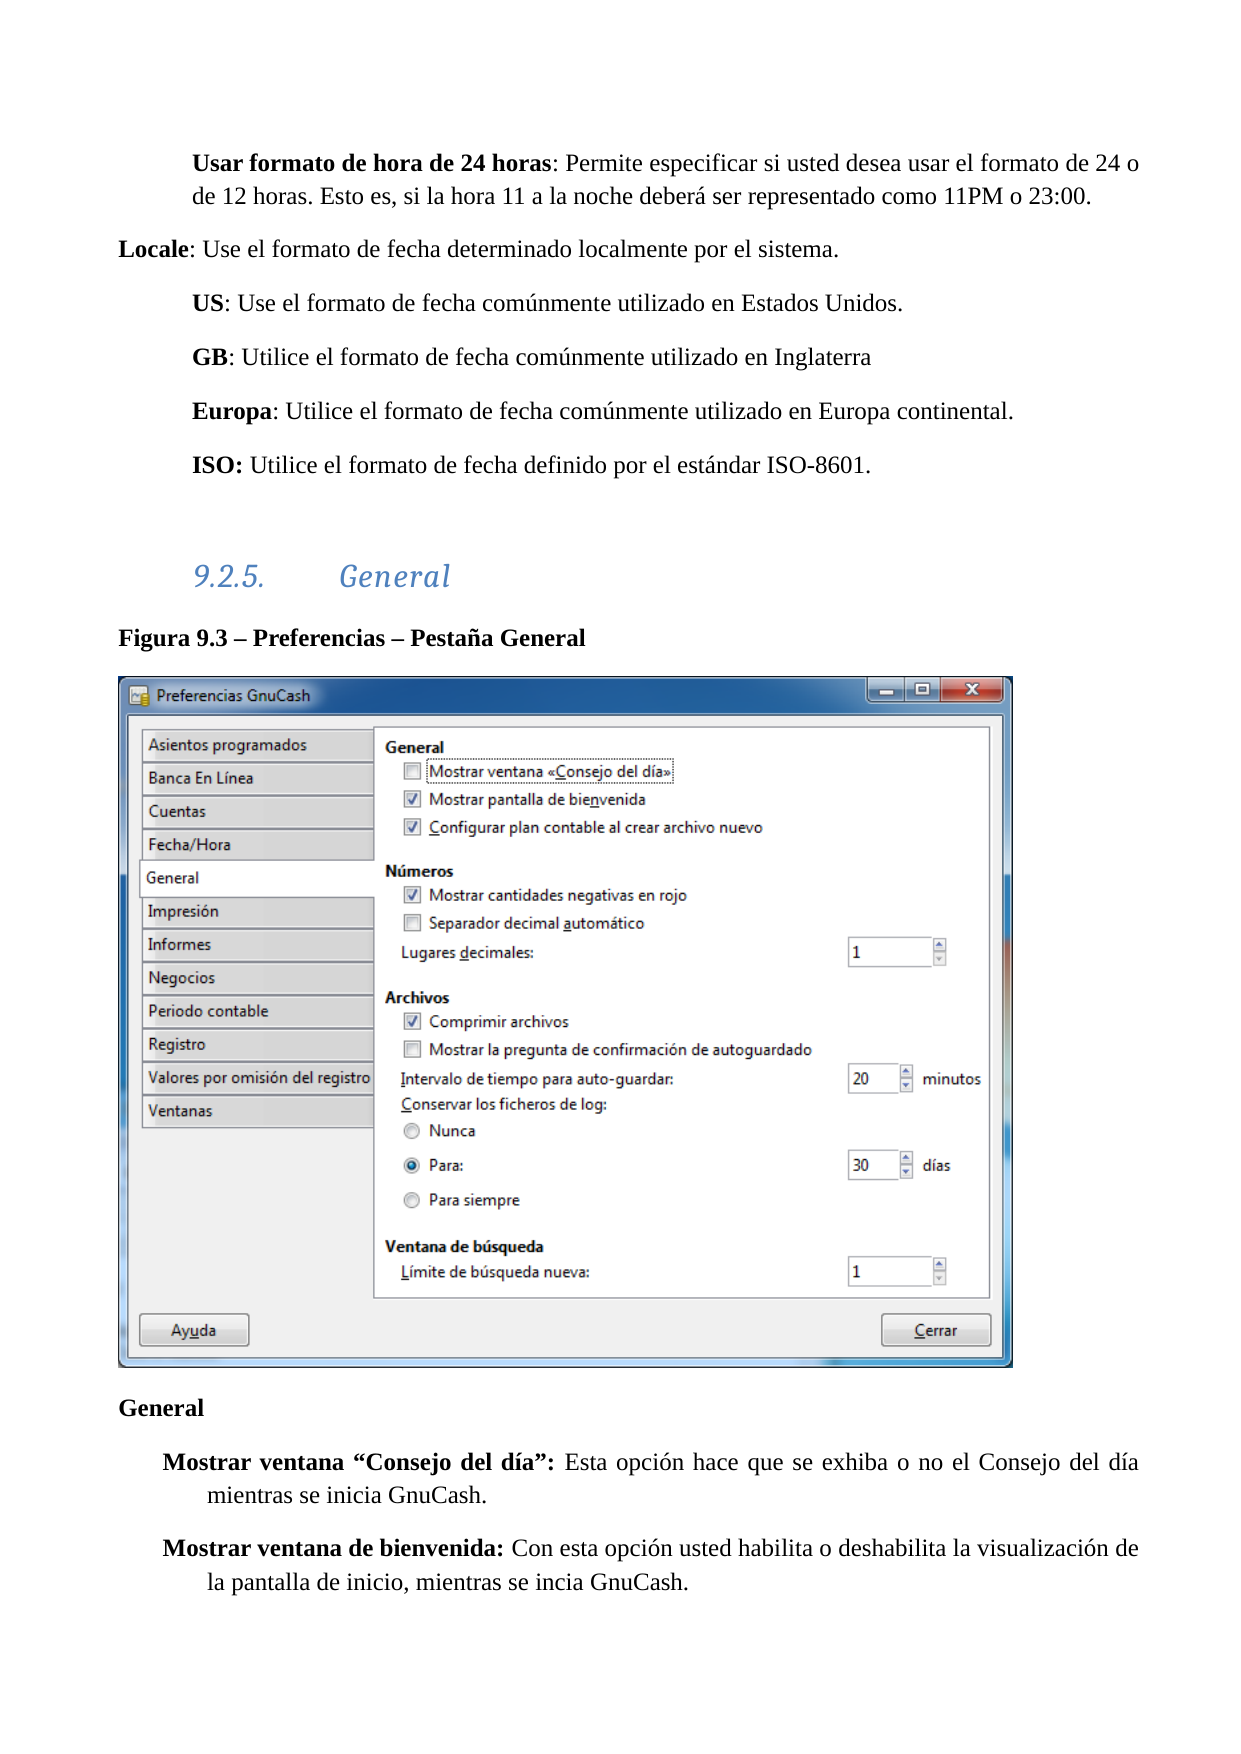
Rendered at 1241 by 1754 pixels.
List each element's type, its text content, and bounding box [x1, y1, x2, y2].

text Usar formato de hora de 24 horas: Permite especificar si usted desea usar el formato de 24 o de 12 horas. Esto es, si la hora 11 a la noche deberá ser representado como 11PM o 23:00. [192, 148, 1140, 209]
picture [118, 676, 1013, 1368]
text US: Use el formato de fecha comúnmente utilizado en Estados Unidos. [192, 288, 1140, 317]
text Mostrar ventana “Consejo del día”: Esta opción hace que se exhiba o no el Consejo del día mientras se inicia GnuCash. [162, 1447, 1140, 1508]
text Locale: Use el formato de fecha determinado localmente por el sistema. [118, 234, 1140, 263]
subtitle General [193, 558, 1140, 596]
text Figura 9.3 – Preferencias – Pestaña General [118, 623, 1140, 651]
text Europa: Utilice el formato de fecha comúnmente utilizado en Europa continental. [192, 396, 1140, 425]
text GB: Utilice el formato de fecha comúnmente utilizado en Inglaterra [192, 342, 1140, 371]
text ISO: Utilice el formato de fecha definido por el estándar ISO-8601. [192, 450, 1140, 479]
text General [118, 1393, 1140, 1422]
text Mostrar ventana de bienvenida: Con esta opción usted habilita o deshabilita la visualización de la pantalla de inicio, mientras se incia GnuCash. [162, 1533, 1140, 1595]
